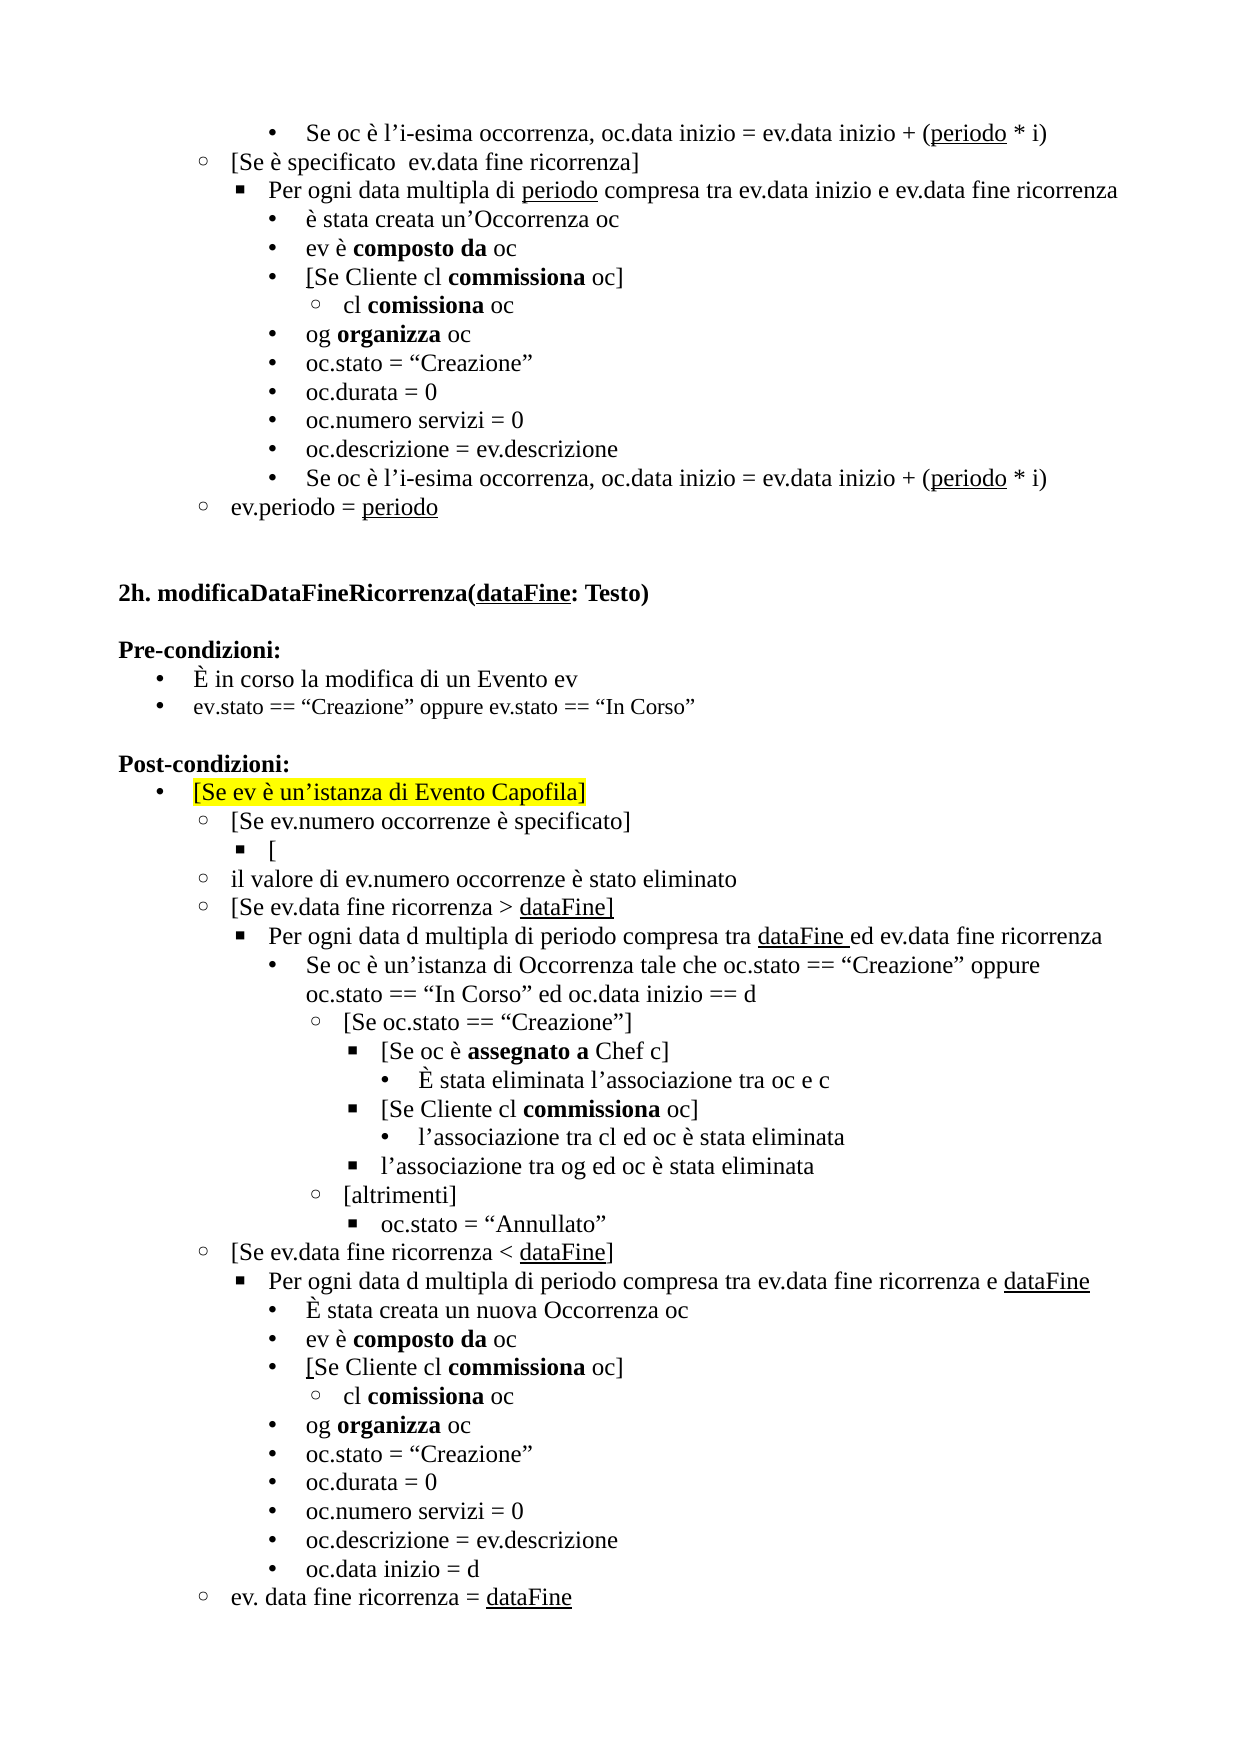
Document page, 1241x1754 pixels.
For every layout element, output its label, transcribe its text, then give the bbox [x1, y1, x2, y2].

list ev.stato == “Creazione” oppure ev.stato == “In Corso” [156, 693, 1122, 720]
list [Se è specificato ev.data fine ricorrenza] [193, 147, 1122, 176]
list ev. data fine ricorrenza = dataFine [193, 1582, 1122, 1611]
list ev è composto da oc [268, 233, 1122, 262]
list Se oc è l’i-esima occorrenza, oc.data inizio = ev.data inizio + (periodo * i) [268, 463, 1122, 492]
list [Se ev è un’istanza di Evento Capofila] [156, 777, 1122, 806]
list [Se ev.data fine ricorrenza < dataFine] [193, 1237, 1122, 1266]
list og organizza oc [268, 1410, 1122, 1439]
list og organizza oc [268, 319, 1122, 348]
text Pre-condizioni: [118, 636, 1122, 664]
list [Se Cliente cl commissiona oc] [268, 262, 1122, 291]
list Se oc è l’i-esima occorrenza, oc.data inizio = ev.data inizio + (periodo * i) [268, 118, 1122, 147]
list [Se ev.numero occorrenze è specificato] [193, 806, 1122, 835]
list il valore di ev.numero occorrenze è stato eliminato [193, 864, 1122, 892]
list [altrimenti] [306, 1180, 1122, 1209]
list È in corso la modifica di un Evento ev [156, 664, 1122, 693]
text 2h. modificaDataFineRicorrenza(dataFine: Testo) [118, 578, 1122, 607]
list oc.descrizione = ev.descrizione [268, 1525, 1122, 1554]
list Per ogni data multipla di periodo compresa tra ev.data inizio e ev.data fine ricorrenza [231, 176, 1122, 204]
list oc.durata = 0 [268, 1467, 1122, 1496]
list l’associazione tra og ed oc è stata eliminata [343, 1151, 1122, 1180]
list oc.stato = “Creazione” [268, 348, 1122, 377]
list oc.numero servizi = 0 [268, 1496, 1122, 1525]
list Per ogni data d multipla di periodo compresa tra ev.data fine ricorrenza e dataFine [231, 1266, 1122, 1295]
list È stata eliminata l’associazione tra oc e c [381, 1065, 1122, 1094]
list cl comissiona oc [306, 291, 1122, 319]
list oc.numero servizi = 0 [268, 406, 1122, 434]
list oc.data inizio = d [268, 1554, 1122, 1582]
list oc.durata = 0 [268, 377, 1122, 406]
list [Se Cliente cl commissiona oc] [268, 1352, 1122, 1381]
list oc.stato = “Annullato” [343, 1209, 1122, 1237]
list è stata creata un’Occorrenza oc [268, 204, 1122, 233]
list [Se oc è assegnato a Chef c] [343, 1036, 1122, 1065]
list l’associazione tra cl ed oc è stata eliminata [381, 1122, 1122, 1151]
list [ [231, 835, 1122, 864]
text Post-condizioni: [118, 749, 1122, 777]
list oc.descrizione = ev.descrizione [268, 434, 1122, 463]
list È stata creata un nuova Occorrenza oc [268, 1295, 1122, 1324]
list Per ogni data d multipla di periodo compresa tra dataFine ed ev.data fine ricorrenza [231, 921, 1122, 950]
list cl comissiona oc [306, 1381, 1122, 1410]
list [Se Cliente cl commissiona oc] [343, 1094, 1122, 1122]
list ev è composto da oc [268, 1324, 1122, 1352]
list oc.stato = “Creazione” [268, 1439, 1122, 1467]
list Se oc è un’istanza di Occorrenza tale che oc.stato == “Creazione” oppure oc.stato == “In Corso” ed oc.data inizio == d [268, 950, 1122, 1007]
list [Se oc.stato == “Creazione”] [306, 1007, 1122, 1036]
list ev.periodo = periodo [193, 492, 1122, 521]
list [Se ev.data fine ricorrenza > dataFine] [193, 892, 1122, 921]
